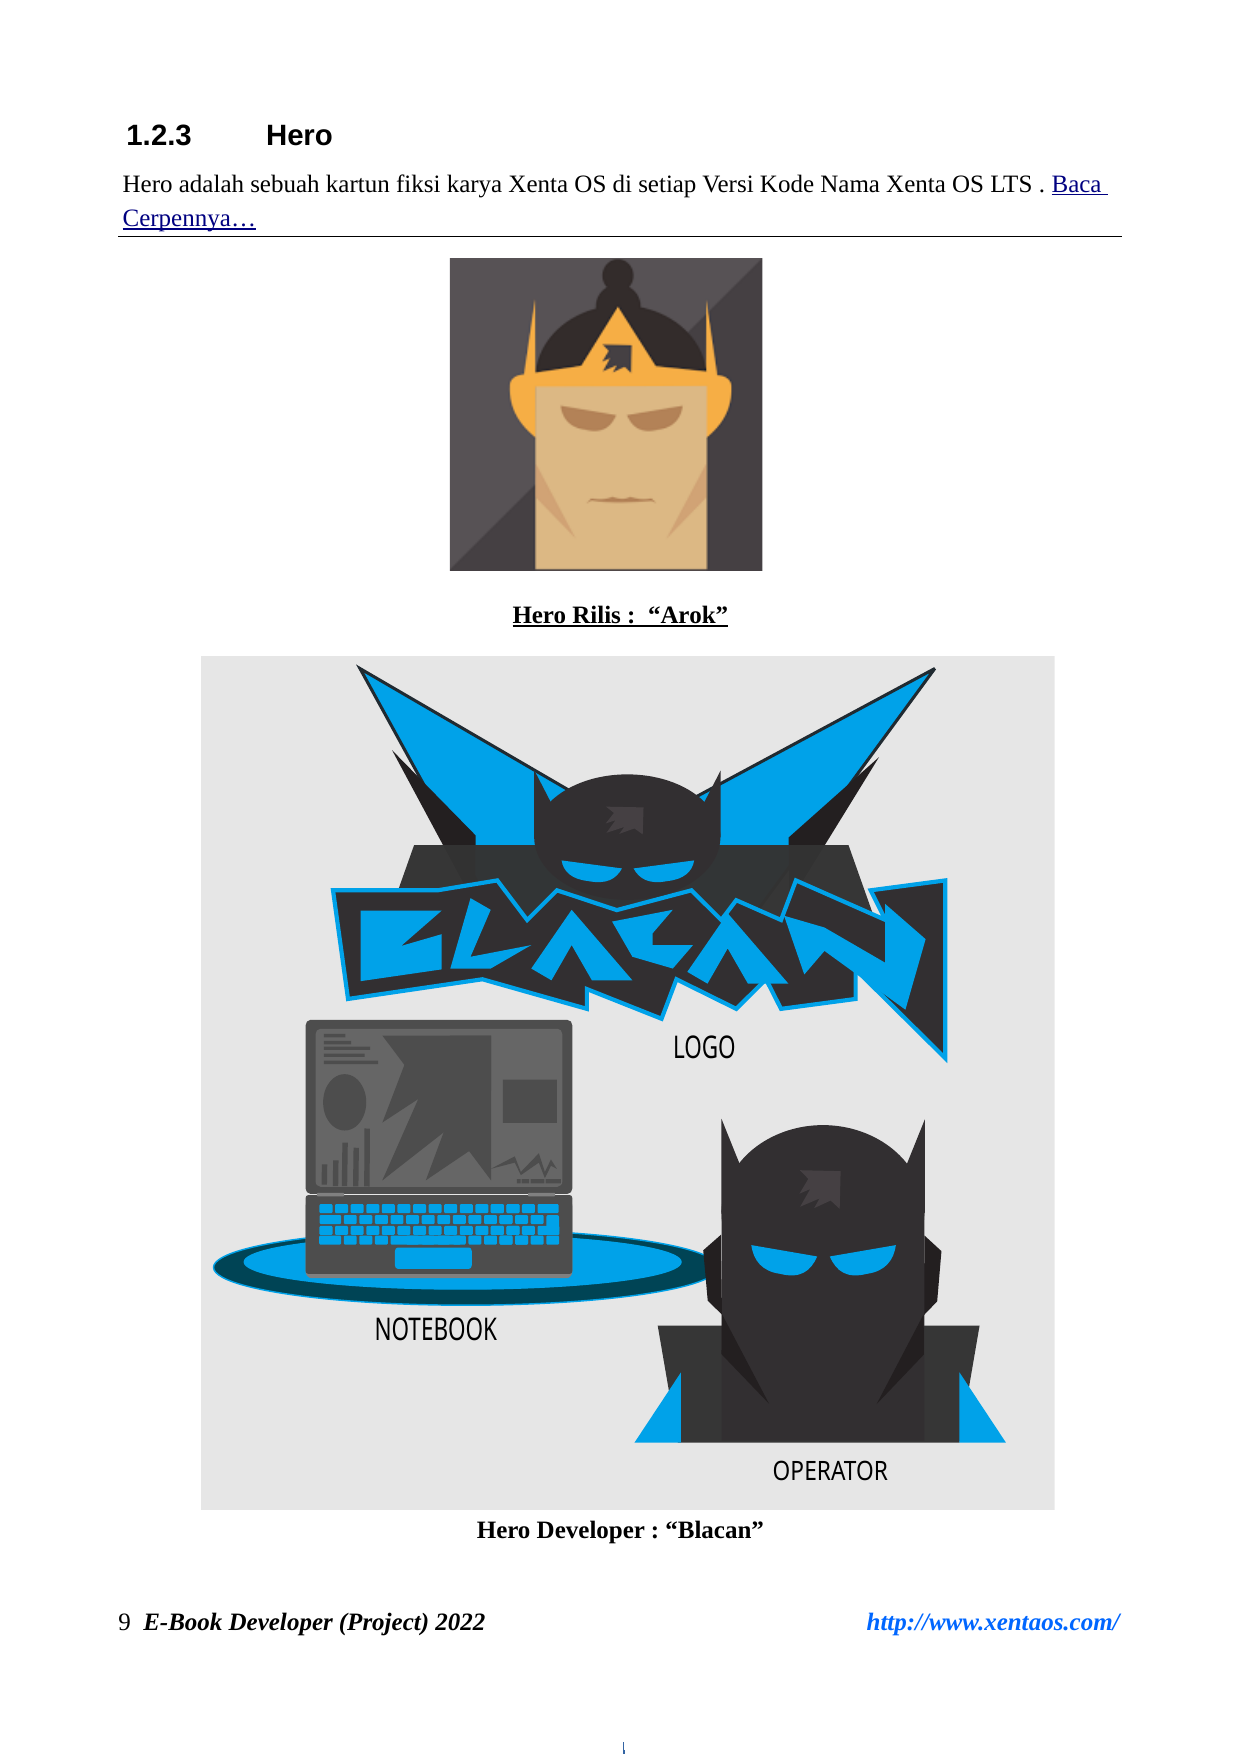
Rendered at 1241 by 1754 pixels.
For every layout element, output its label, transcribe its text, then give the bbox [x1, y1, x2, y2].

text Hero Rilis : “Arok” [118, 600, 1122, 629]
picture [449, 258, 763, 571]
text Hero Developer : “Blacan” [118, 649, 1122, 1544]
subtitle Hero [118, 118, 1122, 152]
text Hero adalah sebuah kartun fiksi karya Xenta OS di setiap Versi Kode Nama Xenta OS LTS . Baca Cerpennya… [118, 164, 1122, 236]
